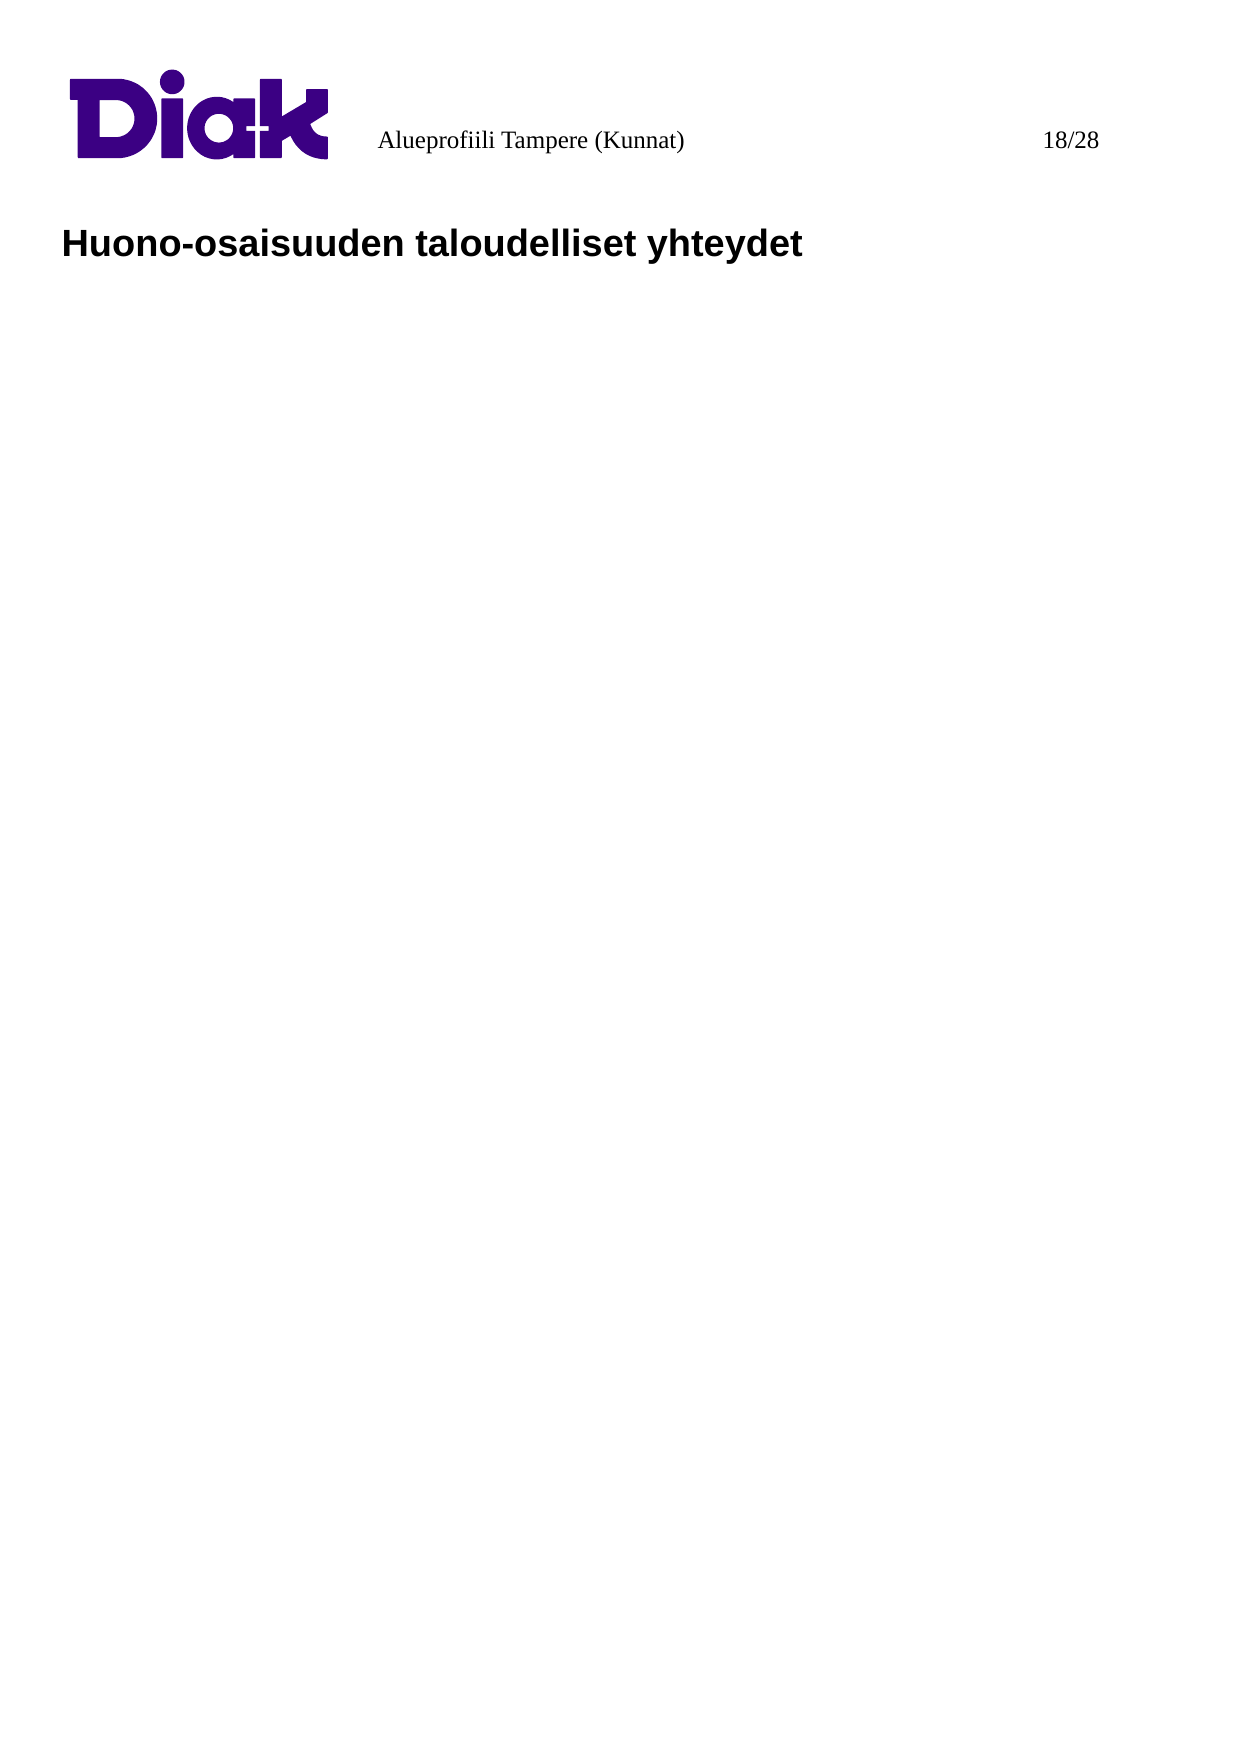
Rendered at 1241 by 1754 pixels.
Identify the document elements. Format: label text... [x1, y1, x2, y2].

subtitle Huono-osaisuuden taloudelliset yhteydet [61, 221, 1179, 265]
